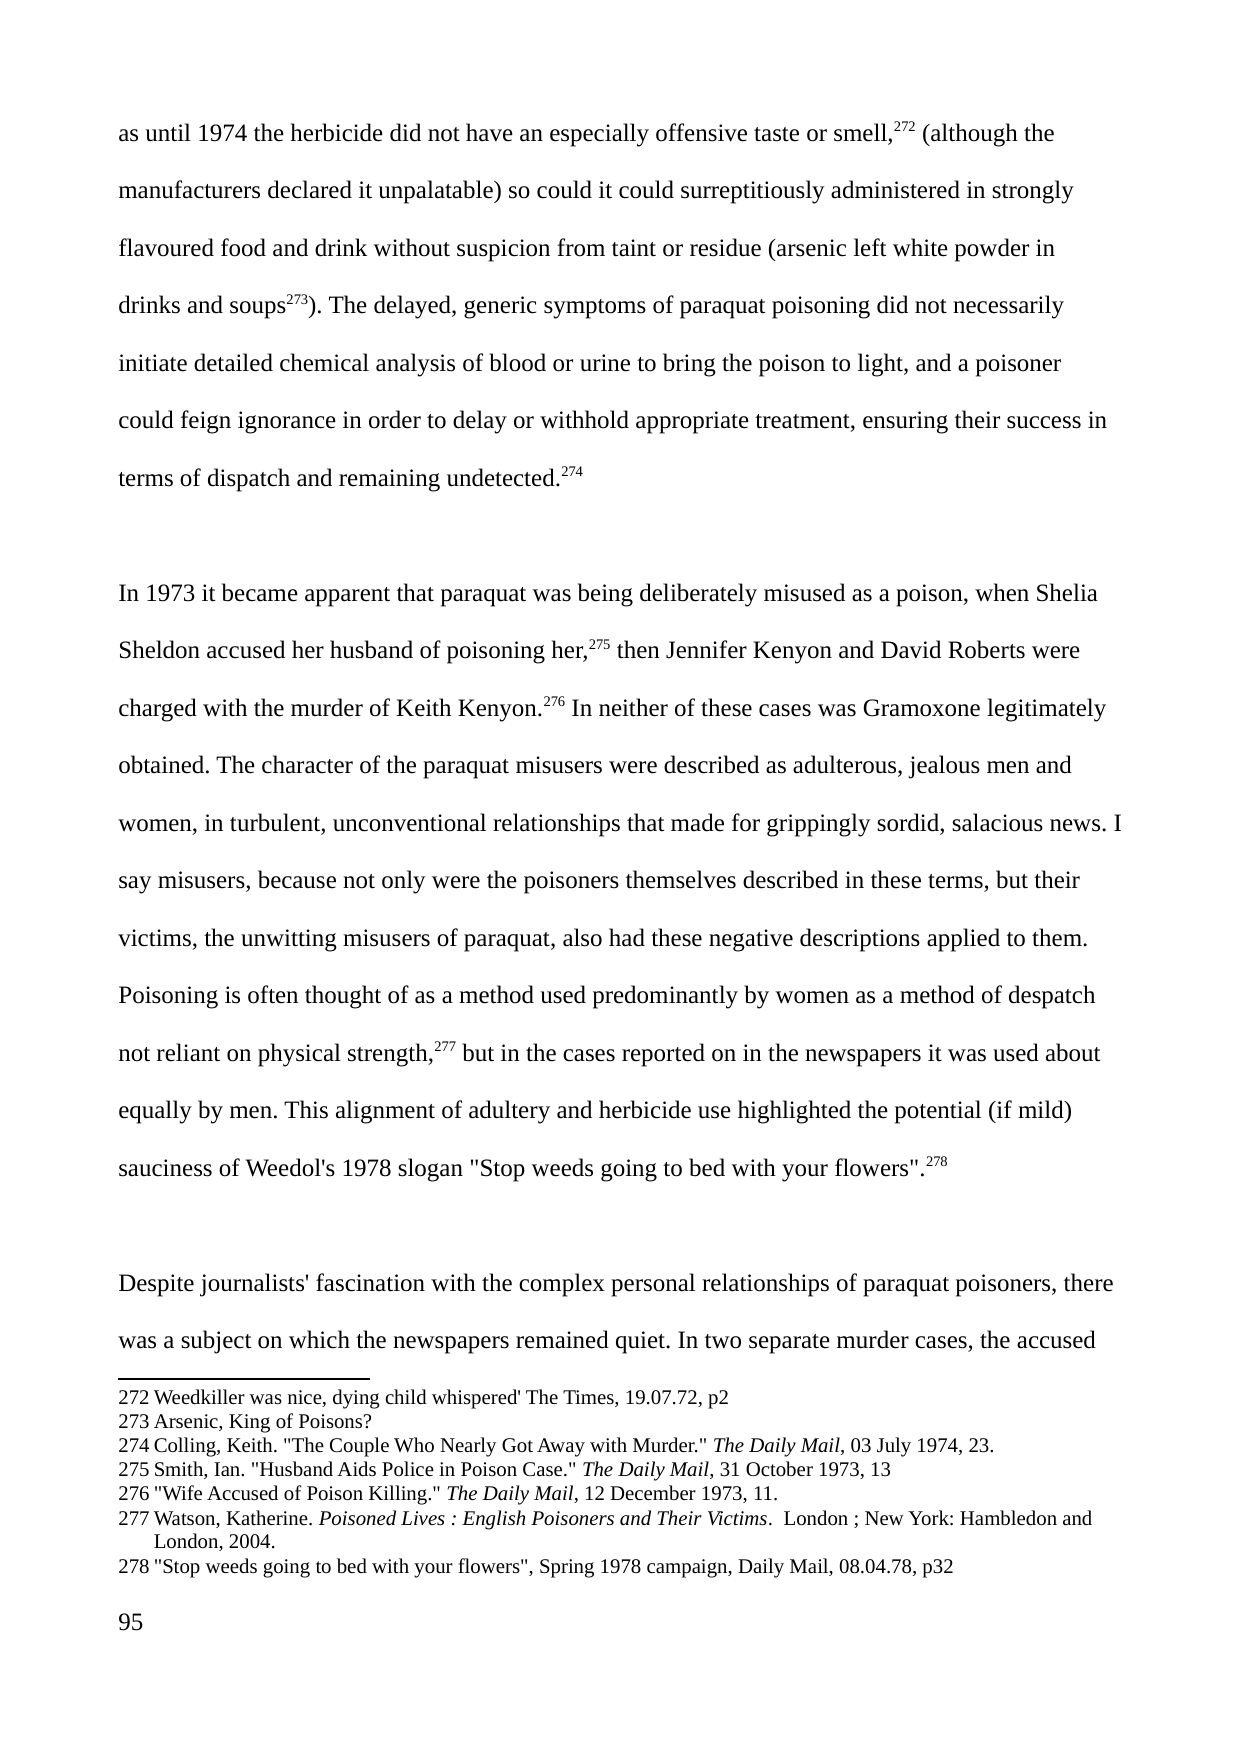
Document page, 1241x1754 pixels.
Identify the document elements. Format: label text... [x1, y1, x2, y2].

text Colling, Keith. "The Couple Who Nearly Got Away with Murder." The Daily Mail, 03 July 1974, 23. [118, 1433, 1122, 1457]
text as until 1974 the herbicide did not have an especially offensive taste or smell, (although the manufacturers declared it unpalatable) so could it could surreptitiously administered in strongly flavoured food and drink without suspicion from taint or residue (arsenic left white powder in drinks and soups). The delayed, generic symptoms of paraquat poisoning did not necessarily initiate detailed chemical analysis of blood or urine to bring the poison to light, and a poisoner could feign ignorance in order to delay or withhold appropriate treatment, ensuring their success in terms of dispatch and remaining undetected. [118, 118, 1122, 492]
text Watson, Katherine. Poisoned Lives : English Poisoners and Their Victims. London ; New York: Hambledon and London, 2004. [118, 1505, 1122, 1553]
text Weedkiller was nice, dying child whispered' The Times, 19.07.72, p2 [118, 1385, 1122, 1409]
text In 1973 it became apparent that paraquat was being deliberately misused as a poison, when Shelia Sheldon accused her husband of poisoning her, then Jennifer Kenyon and David Roberts were charged with the murder of Keith Kenyon. In neither of these cases was Gramoxone legitimately obtained. The character of the paraquat misusers were described as adulterous, jealous men and women, in turbulent, unconventional relationships that made for grippingly sordid, salacious news. I say misusers, because not only were the poisoners themselves described in these terms, but their victims, the unwitting misusers of paraquat, also had these negative descriptions applied to them. Poisoning is often thought of as a method used predominantly by women as a method of despatch not reliant on physical strength, but in the cases reported on in the newspapers it was used about equally by men. This alignment of adultery and herbicide use highlighted the potential (if mild) sauciness of Weedol's 1978 slogan "Stop weeds going to bed with your flowers". [118, 578, 1122, 1182]
text Smith, Ian. "Husband Aids Police in Poison Case." The Daily Mail, 31 October 1973, 13 [118, 1457, 1122, 1481]
text "Stop weeds going to bed with your flowers", Spring 1978 campaign, Daily Mail, 08.04.78, p32 [118, 1553, 1122, 1578]
text "Wife Accused of Poison Killing." The Daily Mail, 12 December 1973, 11. [118, 1481, 1122, 1505]
text Despite journalists' fascination with the complex personal relationships of paraquat poisoners, there was a subject on which the newspapers remained quiet. In two separate murder cases, the accused [118, 1268, 1122, 1354]
text Arsenic, King of Poisons? [118, 1409, 1122, 1433]
